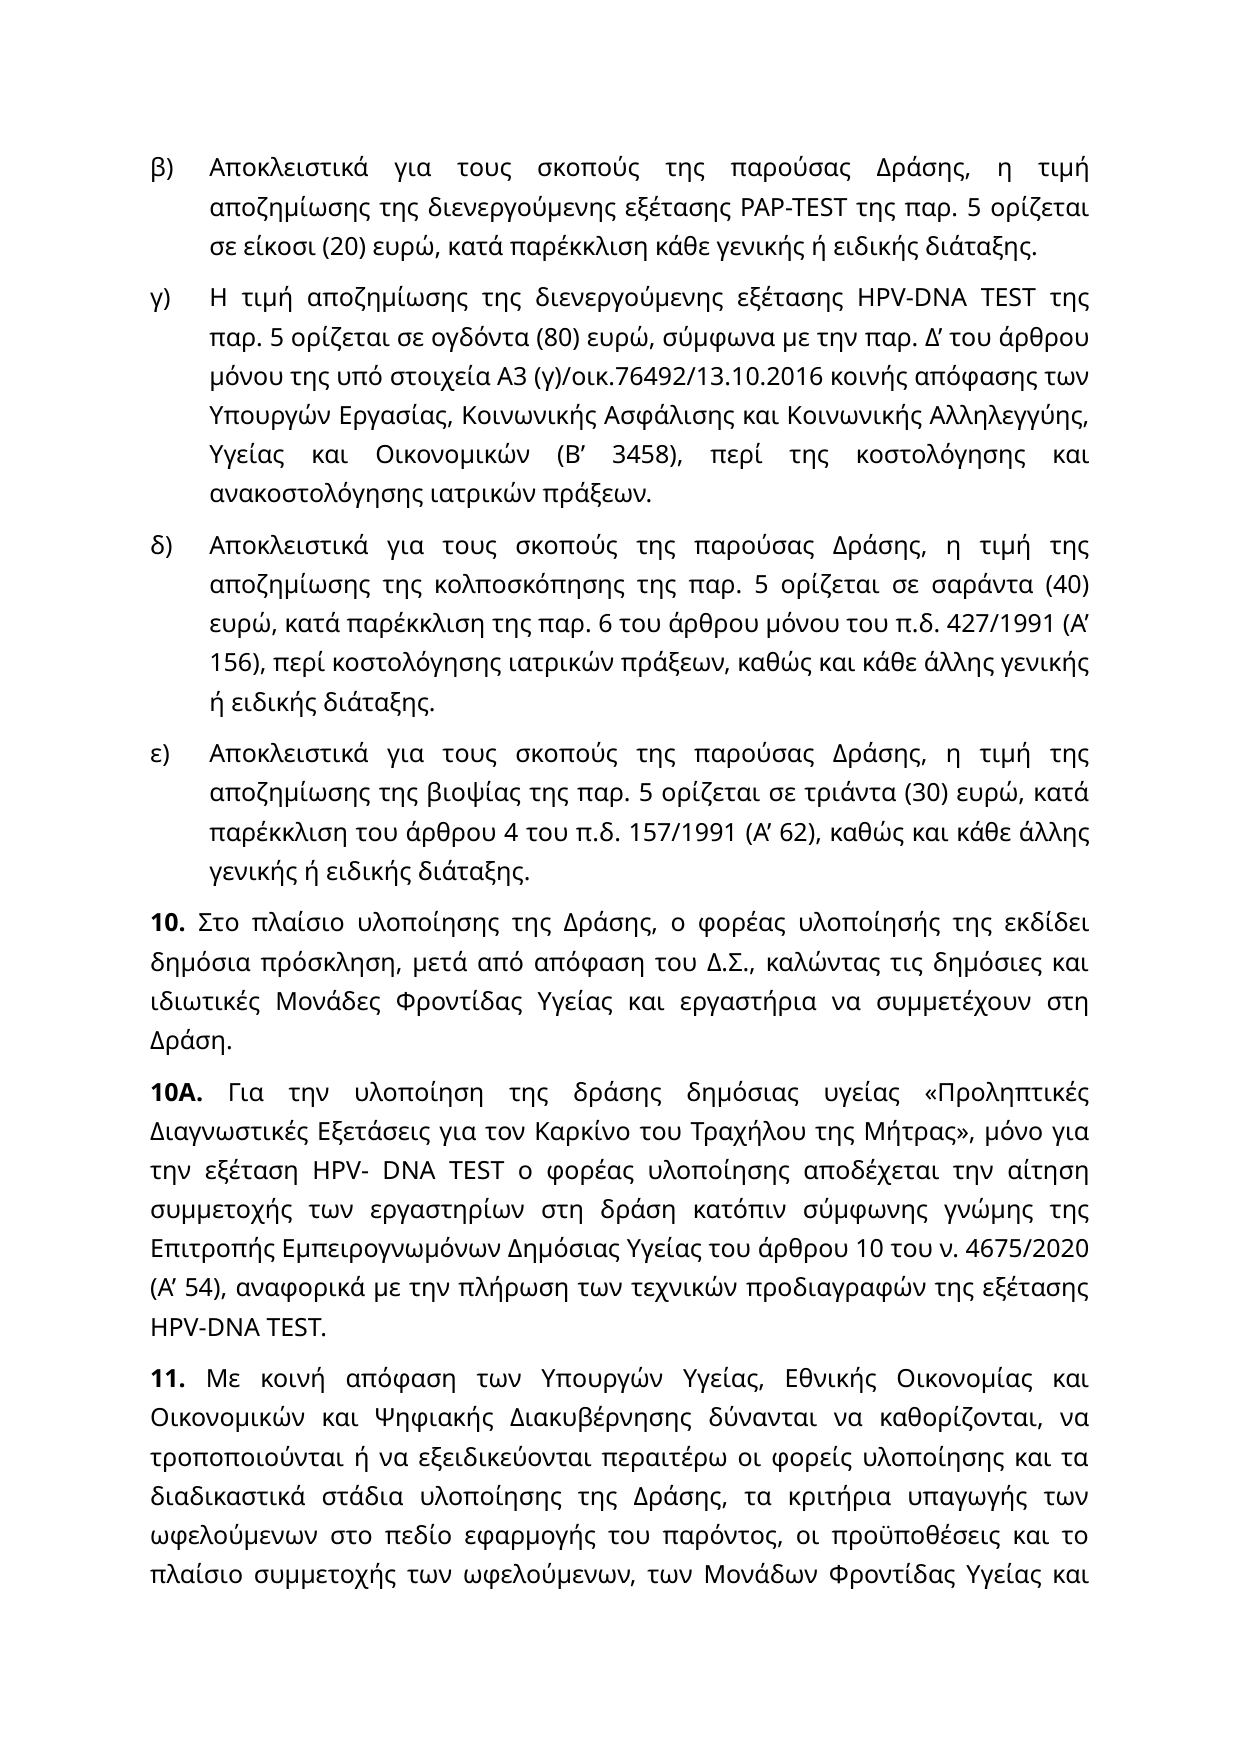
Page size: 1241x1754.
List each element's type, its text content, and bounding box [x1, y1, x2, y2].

list δ) Αποκλειστικά για τους σκοπούς της παρούσας Δράσης, η τιμή της αποζημίωσης της κολποσκόπησης της παρ. 5 ορίζεται σε σαράντα (40) ευρώ, κατά παρέκκλιση της παρ. 6 του άρθρου μόνου του π.δ. 427/1991 (Α’ 156), περί κοστολόγησης ιατρικών πράξεων, καθώς και κάθε άλλης γενικής ή ειδικής διάταξης. [150, 527, 1090, 718]
list ε) Αποκλειστικά για τους σκοπούς της παρούσας Δράσης, η τιμή της αποζημίωσης της βιοψίας της παρ. 5 ορίζεται σε τριάντα (30) ευρώ, κατά παρέκκλιση του άρθρου 4 του π.δ. 157/1991 (Α’ 62), καθώς και κάθε άλλης γενικής ή ειδικής διάταξης. [150, 736, 1090, 887]
text 10Α. Για την υλοποίηση της δράσης δημόσιας υγείας «Προληπτικές Διαγνωστικές Εξετάσεις για τον Καρκίνο του Τραχήλου της Μήτρας», μόνο για την εξέταση HPV- DNA TEST ο φορέας υλοποίησης αποδέχεται την αίτηση συμμετοχής των εργαστηρίων στη δράση κατόπιν σύμφωνης γνώμης της Επιτροπής Εμπειρογνωμόνων Δημόσιας Υγείας του άρθρου 10 του ν. 4675/2020 (Α’ 54), αναφορικά με την πλήρωση των τεχνικών προδιαγραφών της εξέτασης HPV-DNA TEST. [150, 1074, 1090, 1343]
list γ) Η τιμή αποζημίωσης της διενεργούμενης εξέτασης HPV-DNA TEST της παρ. 5 ορίζεται σε ογδόντα (80) ευρώ, σύμφωνα με την παρ. Δ’ του άρθρου μόνου της υπό στοιχεία Α3 (γ)/οικ.76492/13.10.2016 κοινής απόφασης των Υπουργών Εργασίας, Κοινωνικής Ασφάλισης και Κοινωνικής Αλληλεγγύης, Υγείας και Οικονομικών (Β’ 3458), περί της κοστολόγησης και ανακοστολόγησης ιατρικών πράξεων. [150, 280, 1090, 510]
list β) Αποκλειστικά για τους σκοπούς της παρούσας Δράσης, η τιμή αποζημίωσης της διενεργούμενης εξέτασης PAP-TEST της παρ. 5 ορίζεται σε είκοσι (20) ευρώ, κατά παρέκκλιση κάθε γενικής ή ειδικής διάταξης. [150, 150, 1090, 262]
text 11. Με κοινή απόφαση των Υπουργών Υγείας, Εθνικής Οικονομίας και Οικονομικών και Ψηφιακής Διακυβέρνησης δύνανται να καθορίζονται, να τροποποιούνται ή να εξειδικεύονται περαιτέρω οι φορείς υλοποίησης και τα διαδικαστικά στάδια υλοποίησης της Δράσης, τα κριτήρια υπαγωγής των ωφελούμενων στο πεδίο εφαρμογής του παρόντος, οι προϋποθέσεις και το πλαίσιο συμμετοχής των ωφελούμενων, των Μονάδων Φροντίδας Υγείας και [150, 1361, 1090, 1591]
text 10. Στο πλαίσιο υλοποίησης της Δράσης, ο φορέας υλοποίησής της εκδίδει δημόσια πρόσκληση, μετά από απόφαση του Δ.Σ., καλώντας τις δημόσιες και ιδιωτικές Μονάδες Φροντίδας Υγείας και εργαστήρια να συμμετέχουν στη Δράση. [150, 905, 1090, 1057]
